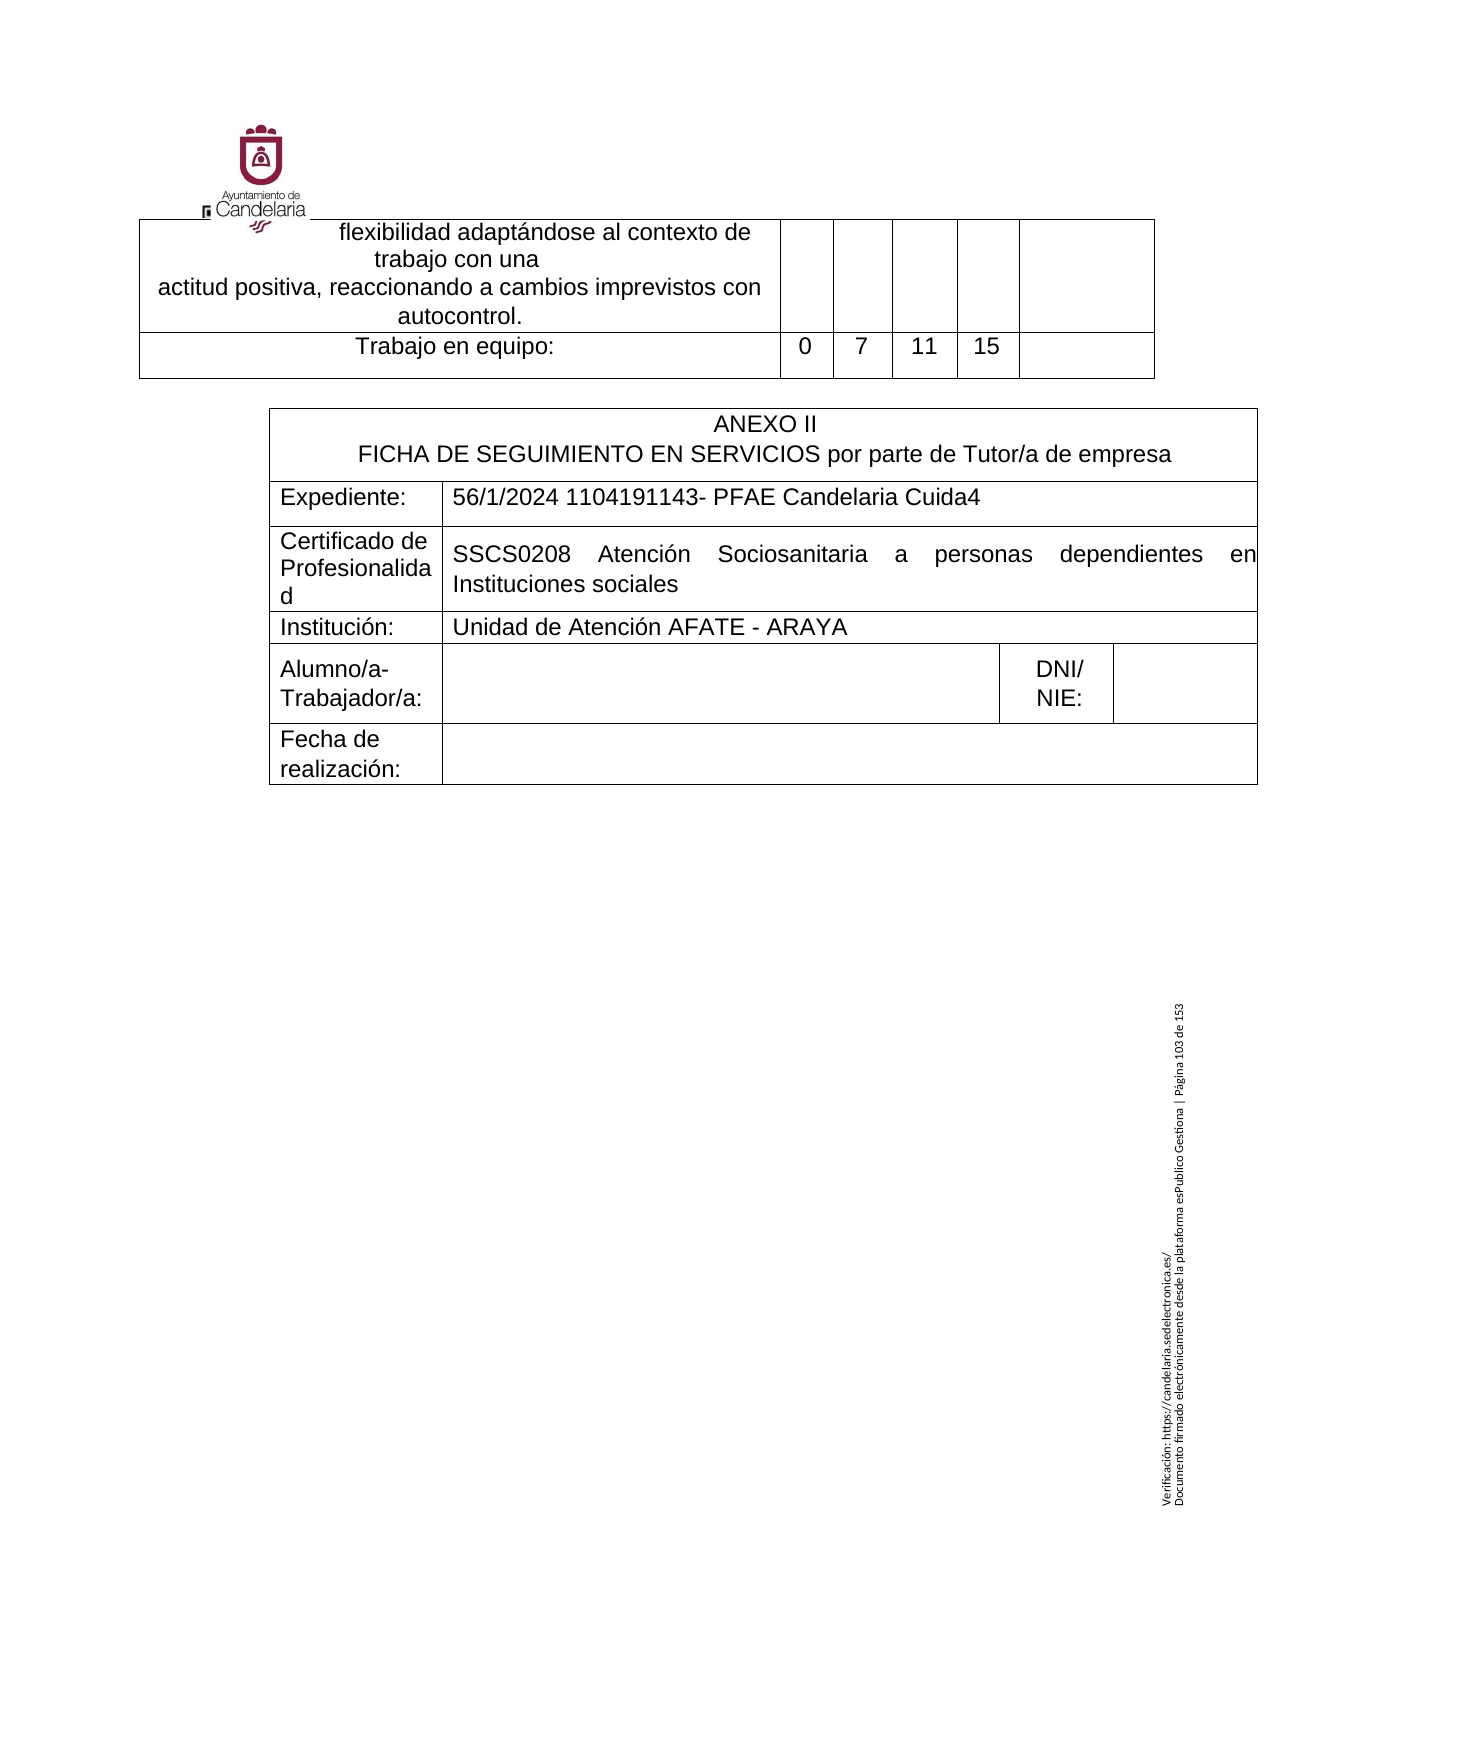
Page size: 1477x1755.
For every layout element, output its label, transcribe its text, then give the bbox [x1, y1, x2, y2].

table_cell 15 [958, 333, 1019, 378]
table_cell [781, 220, 833, 331]
table_cell Trabajo en equipo: [140, 333, 780, 378]
table_cell Alumno/a- Trabajador/a: [270, 644, 442, 723]
table_cell [1020, 220, 1154, 331]
table_cell SSCS0208 Atención Sociosanitaria a personas dependientes en Instituciones sociales [443, 527, 1257, 611]
table_cell Expediente: [270, 482, 442, 526]
table_cell flexibilidad adaptándose al contexto de trabajo con una actitud positiva, reaccionando a cambios imprevistos con autocontrol. [140, 220, 780, 331]
table_cell Fecha de realización: [270, 724, 442, 784]
table_cell Certificado de Profesionalida d [270, 527, 442, 611]
table_cell [443, 644, 999, 723]
table_cell [1114, 644, 1257, 723]
table_cell [834, 220, 892, 331]
table_header ANEXO II FICHA DE SEGUIMIENTO EN SERVICIOS por parte de Tutor/a de empresa [270, 409, 1257, 481]
table_cell DNI/ NIE: [1000, 644, 1113, 723]
table_cell Institución: [270, 612, 442, 643]
table_cell 56/1/2024 1104191143- PFAE Candelaria Cuida4 [443, 482, 1257, 526]
table_cell [443, 724, 1257, 784]
table_cell 0 [781, 333, 833, 378]
table_cell 7 [834, 333, 892, 378]
table_cell Unidad de Atención AFATE - ARAYA [443, 612, 1257, 643]
table_cell [958, 220, 1019, 331]
table_cell [1020, 333, 1154, 378]
table_cell [893, 220, 957, 331]
table_cell 11 [893, 333, 957, 378]
